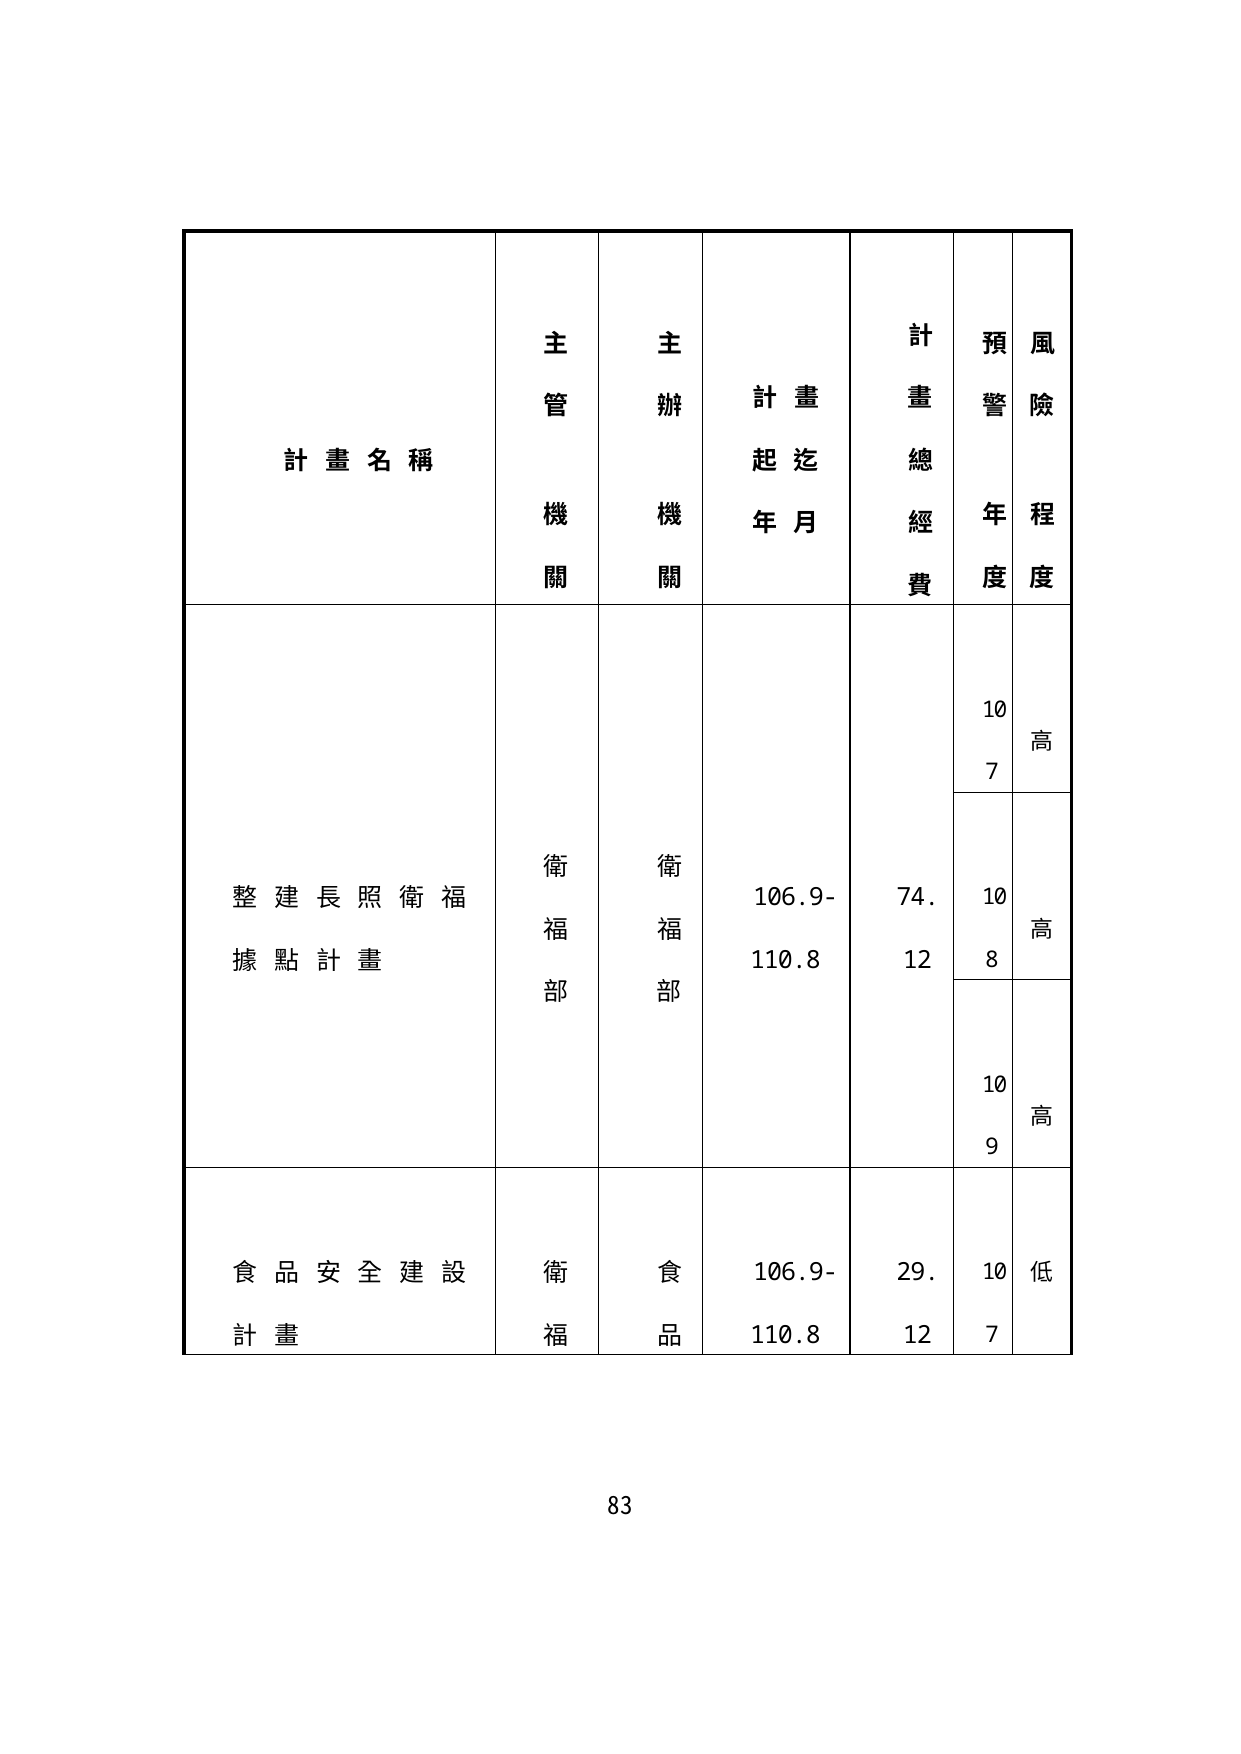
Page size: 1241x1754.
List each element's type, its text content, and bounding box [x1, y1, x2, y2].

table_header 主辦 機關 [599, 233, 702, 604]
table_cell 食品 [599, 1168, 702, 1354]
table_header 風險 程度 [1013, 233, 1070, 604]
table_cell 29.12 [851, 1168, 953, 1354]
table_cell 107 [954, 1168, 1012, 1354]
table_header 計畫起迄 年月 [703, 233, 849, 604]
table_cell 108 [954, 793, 1012, 979]
table_cell 低 [1013, 1168, 1070, 1354]
table_cell 整建長照衛福據點計畫 [186, 605, 495, 1167]
table_header 預警 年度 [954, 233, 1012, 604]
table_cell 高 [1013, 605, 1070, 792]
table_cell 衛福部 [599, 605, 702, 1167]
table_cell 衛福 [496, 1168, 598, 1354]
table_cell 高 [1013, 793, 1070, 979]
table_header 計畫名稱 [186, 233, 495, 604]
table_cell 衛福部 [496, 605, 598, 1167]
table_cell 106.9-110.8 [703, 1168, 849, 1354]
table_cell 食品安全建設計畫 [186, 1168, 495, 1354]
table_cell 107 [954, 605, 1012, 792]
table_header 主管 機關 [496, 233, 598, 604]
table_header 計畫 總經費 [851, 233, 953, 604]
table_cell 高 [1013, 980, 1070, 1167]
table_cell 74.12 [851, 605, 953, 1167]
table_cell 109 [954, 980, 1012, 1167]
table_cell 106.9-110.8 [703, 605, 849, 1167]
